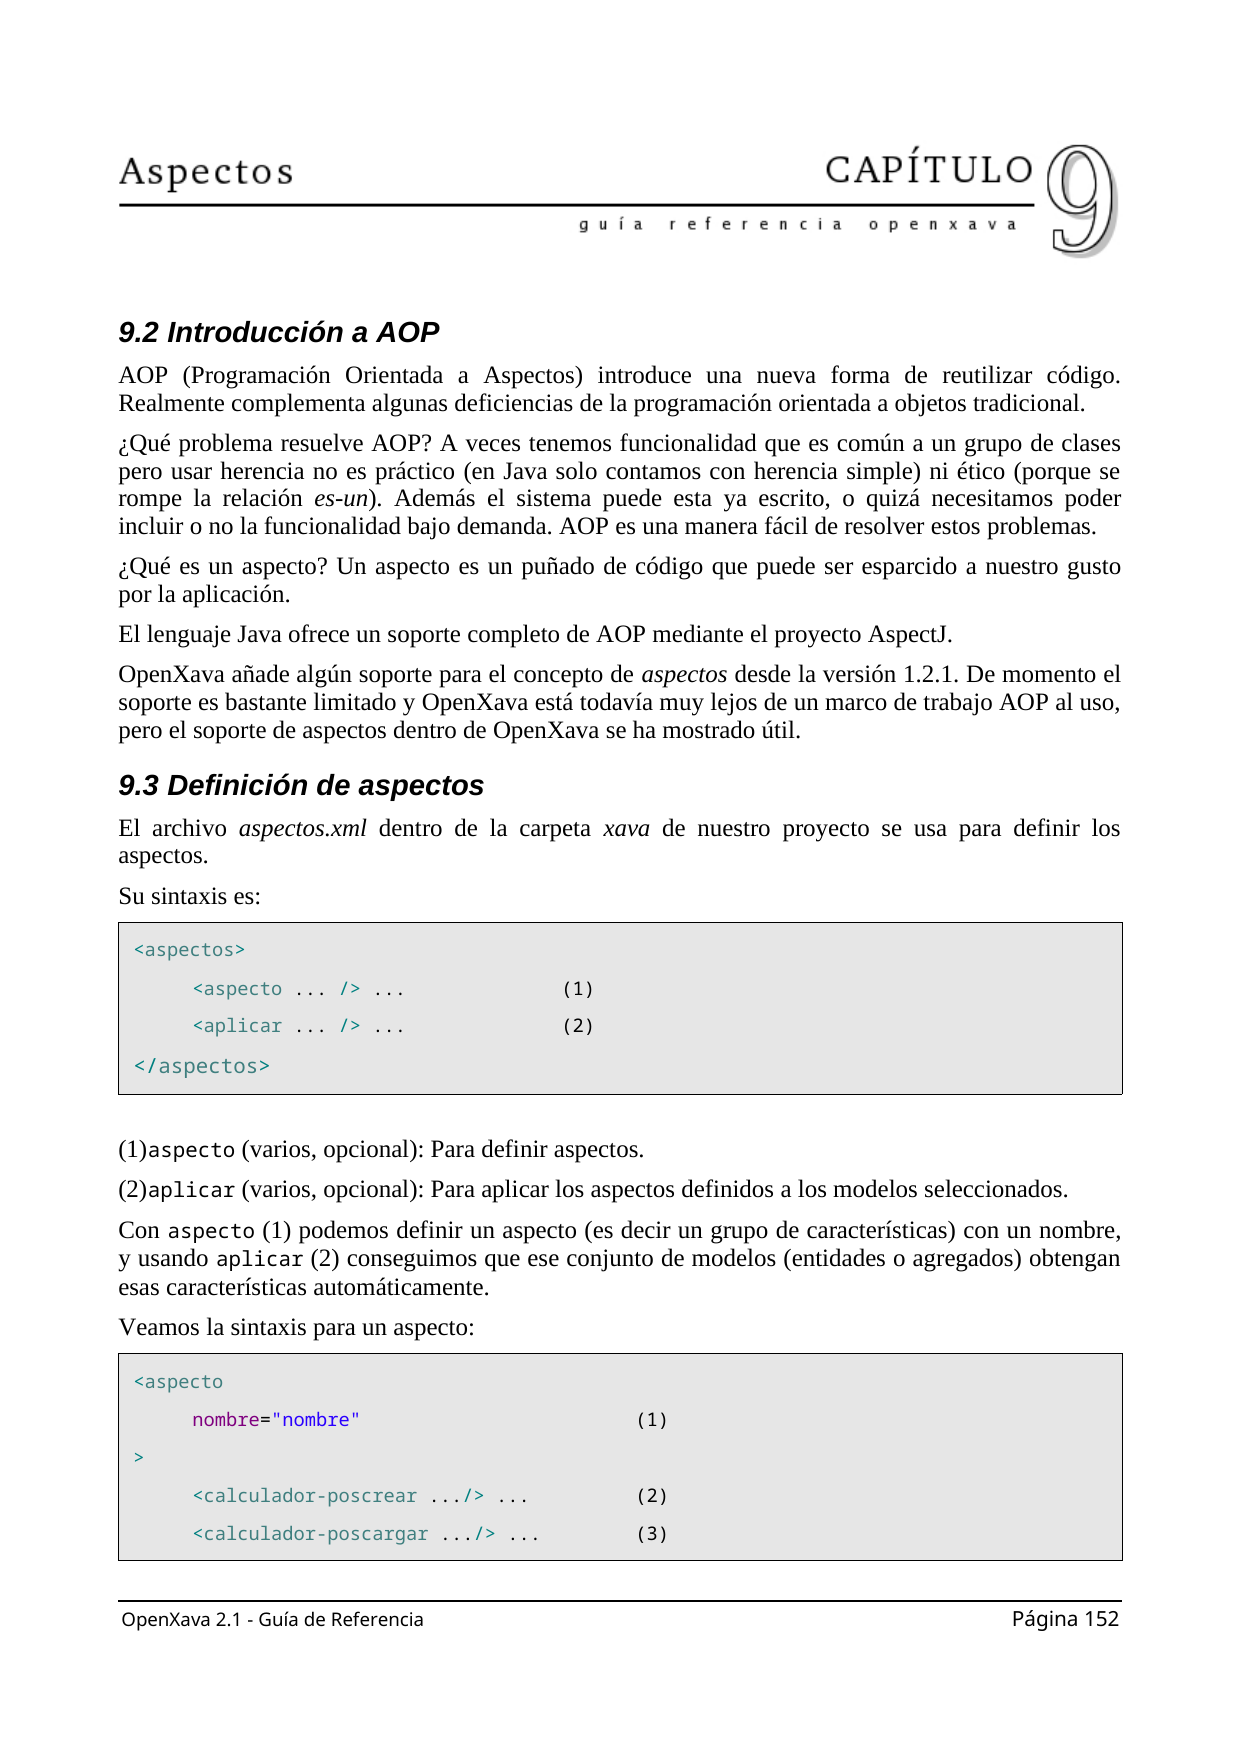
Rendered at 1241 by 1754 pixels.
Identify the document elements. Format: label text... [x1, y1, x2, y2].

subtitle Aspectos [118, 287, 1122, 291]
text </aspectos> [119, 1036, 1122, 1094]
text <aspecto ... /> ... (1) [119, 960, 1122, 998]
text Su sintaxis es: [118, 882, 1122, 909]
text <aspectos> [119, 923, 1122, 960]
text El lenguaje Java ofrece un soporte completo de AOP mediante el proyecto AspectJ. [118, 620, 1122, 648]
text ¿Qué es un aspecto? Un aspecto es un puñado de código que puede ser esparcido a nuestro gusto por la aplicación. [118, 552, 1122, 608]
text OpenXava añade algún soporte para el concepto de aspectos desde la versión 1.2.1. De momento el soporte es bastante limitado y OpenXava está todavía muy lejos de un marco de trabajo AOP al uso, pero el soporte de aspectos dentro de OpenXava se ha mostrado útil. [118, 661, 1122, 744]
text El archivo aspectos.xml dentro de la carpeta xava de nuestro proyecto se usa para definir los aspectos. [118, 814, 1122, 869]
text nombre="nombre" (1) [119, 1391, 1122, 1429]
text Con aspecto (1) podemos definir un aspecto (es decir un grupo de características) con un nombre, y usando aplicar (2) conseguimos que ese conjunto de modelos (entidades o agregados) obtengan esas características automáticamente. [118, 1216, 1122, 1300]
text AOP (Programación Orientada a Aspectos) introduce una nueva forma de reutilizar código. Realmente complementa algunas deficiencias de la programación orientada a objetos tradicional. [118, 361, 1122, 417]
subtitle Introducción a AOP [118, 316, 1122, 349]
text > [119, 1429, 1122, 1467]
list aspecto (varios, opcional): Para definir aspectos. [118, 1135, 1122, 1163]
text Veamos la sintaxis para un aspecto: [118, 1313, 1122, 1341]
text <calculador-poscargar .../> ... (3) [119, 1505, 1122, 1560]
text ¿Qué problema resuelve AOP? A veces tenemos funcionalidad que es común a un grupo de clases pero usar herencia no es práctico (en Java solo contamos con herencia simple) ni ético (porque se rompe la relación es-un). Además el sistema puede esta ya escrito, o quizá necesitamos poder incluir o no la funcionalidad bajo demanda. AOP es una manera fácil de resolver estos problemas. [118, 429, 1122, 540]
list aplicar (varios, opcional): Para aplicar los aspectos definidos a los modelos seleccionados. [118, 1176, 1122, 1204]
text <aplicar ... /> ... (2) [119, 998, 1122, 1036]
picture [119, 118, 1124, 287]
subtitle Definición de aspectos [118, 769, 1122, 801]
text <aspecto [119, 1354, 1122, 1391]
text <calculador-poscrear .../> ... (2) [119, 1467, 1122, 1505]
